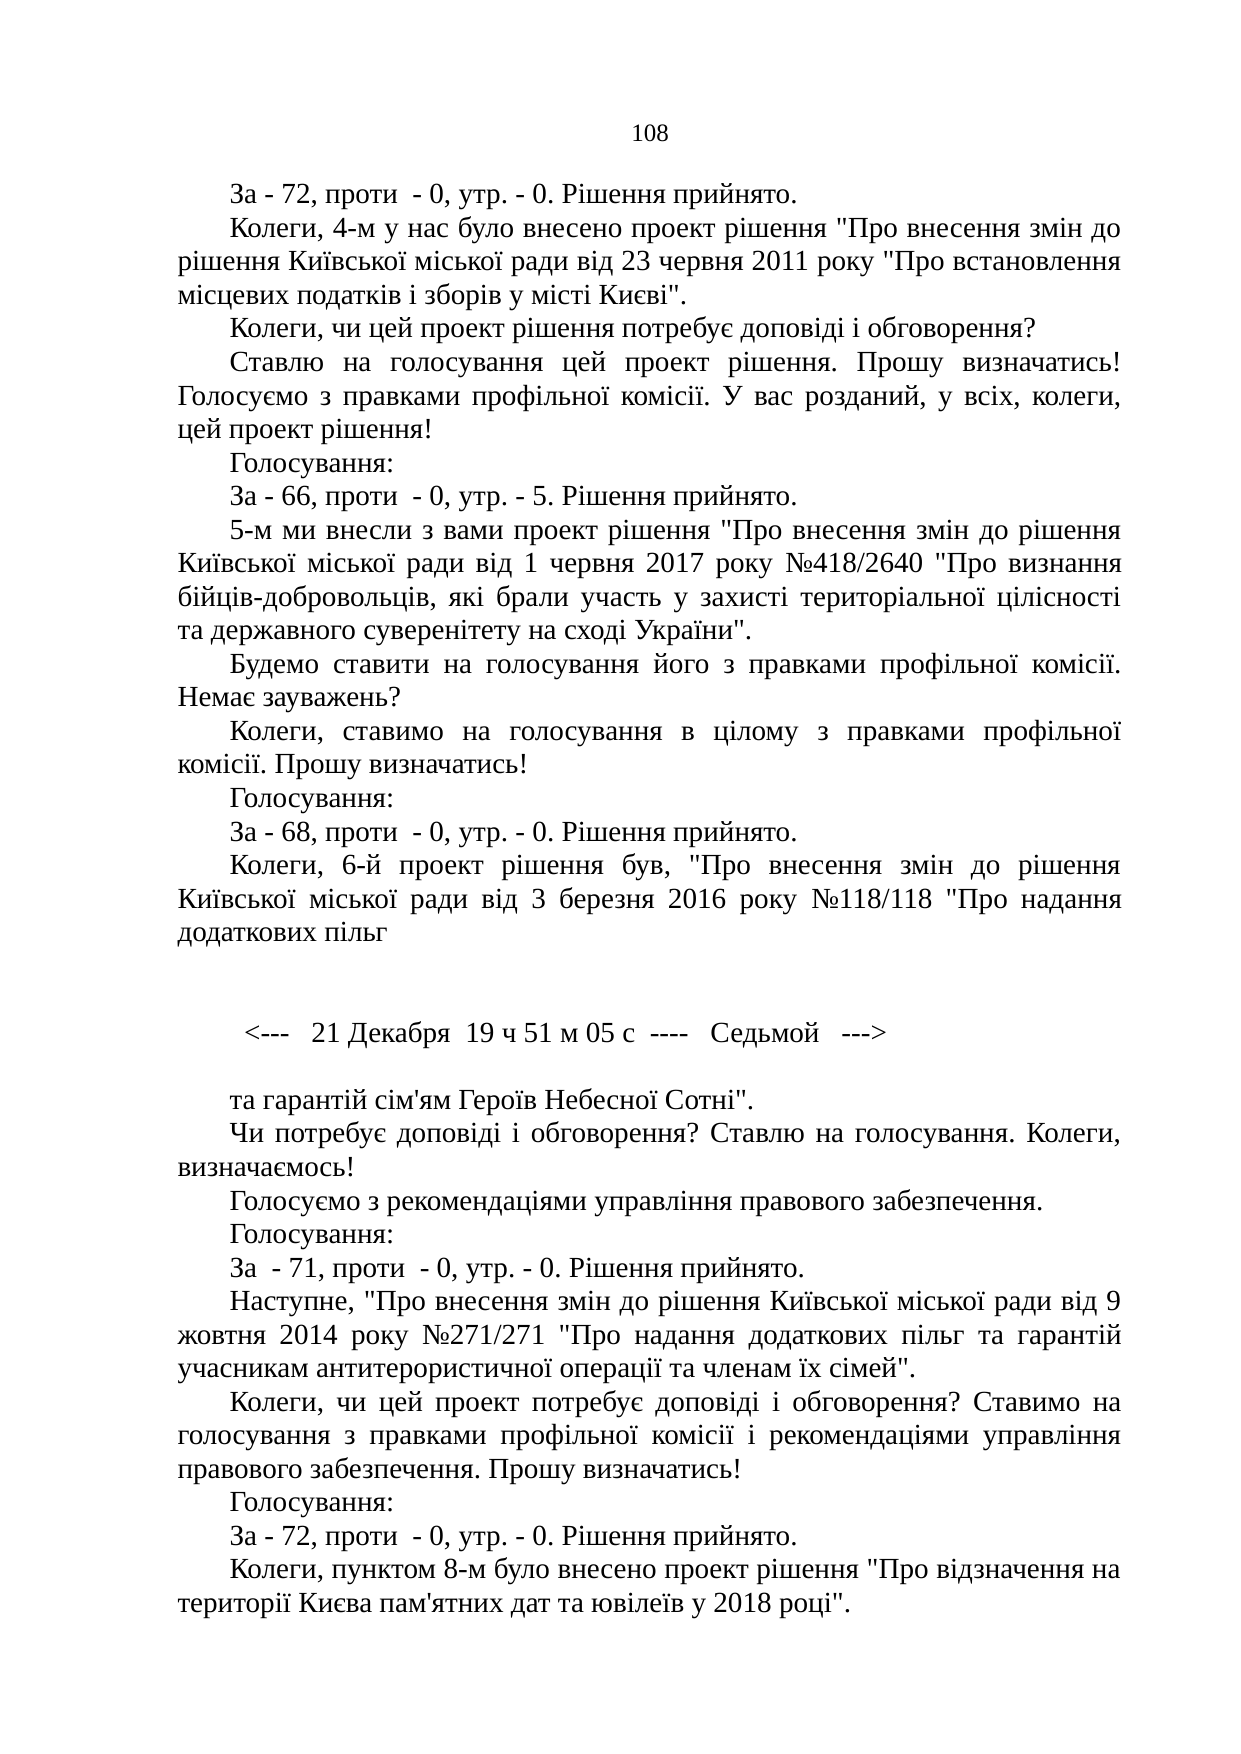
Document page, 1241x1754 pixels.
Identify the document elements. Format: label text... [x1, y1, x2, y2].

text Голосування: [177, 780, 1122, 814]
text Колеги, чи цей проект потребує доповіді і обговорення? Ставимо на голосування з правками профільної комісії і рекомендаціями управління правового забезпечення. Прошу визначатись! [177, 1384, 1122, 1484]
text Будемо ставити на голосування його з правками профільної комісії. Немає зауважень? [177, 646, 1122, 713]
text За - 68, проти - 0, утр. - 0. Рішення прийнято. [177, 814, 1122, 847]
text Голосування: [177, 1484, 1122, 1518]
text Колеги, пунктом 8-м було внесено проект рішення "Про відзначення на території Києва пам'ятних дат та ювілеїв у 2018 році". [177, 1552, 1122, 1619]
text За - 72, проти - 0, утр. - 0. Рішення прийнято. [177, 1518, 1122, 1552]
text Колеги, 6-й проект рішення був, "Про внесення змін до рішення Київської міської ради від 3 березня 2016 року №118/118 "Про надання додаткових пільг [177, 847, 1122, 948]
text За - 66, проти - 0, утр. - 5. Рішення прийнято. [177, 478, 1122, 512]
text 5-м ми внесли з вами проект рішення "Про внесення змін до рішення Київської міської ради від 1 червня 2017 року №418/2640 "Про визнання бійців-добровольців, які брали участь у захисті територіальної цілісності та державного суверенітету на сході України". [177, 512, 1122, 646]
text Колеги, 4-м у нас було внесено проект рішення "Про внесення змін до рішення Київської міської ради від 23 червня 2011 року "Про встановлення місцевих податків і зборів у місті Києві". [177, 210, 1122, 311]
text Ставлю на голосування цей проект рішення. Прошу визначатись! Голосуємо з правками профільної комісії. У вас розданий, у всіх, колеги, цей проект рішення! [177, 344, 1122, 445]
text Голосування: [177, 445, 1122, 478]
text За - 72, проти - 0, утр. - 0. Рішення прийнято. [177, 176, 1122, 210]
text Голосування: [177, 1216, 1122, 1250]
text <--- 21 Декабря 19 ч 51 м 05 с ---- Седьмой ---> [177, 1015, 1122, 1048]
text Чи потребує доповіді і обговорення? Ставлю на голосування. Колеги, визначаємось! [177, 1116, 1122, 1183]
text Колеги, ставимо на голосування в цілому з правками профільної комісії. Прошу визначатись! [177, 713, 1122, 780]
text та гарантій сім'ям Героїв Небесної Сотні". [177, 1082, 1122, 1116]
text Голосуємо з рекомендаціями управління правового забезпечення. [177, 1183, 1122, 1216]
text За - 71, проти - 0, утр. - 0. Рішення прийнято. [177, 1250, 1122, 1283]
text Наступне, "Про внесення змін до рішення Київської міської ради від 9 жовтня 2014 року №271/271 "Про надання додаткових пільг та гарантій учасникам антитерористичної операції та членам їх сімей". [177, 1283, 1122, 1384]
text Колеги, чи цей проект рішення потребує доповіді і обговорення? [177, 311, 1122, 344]
